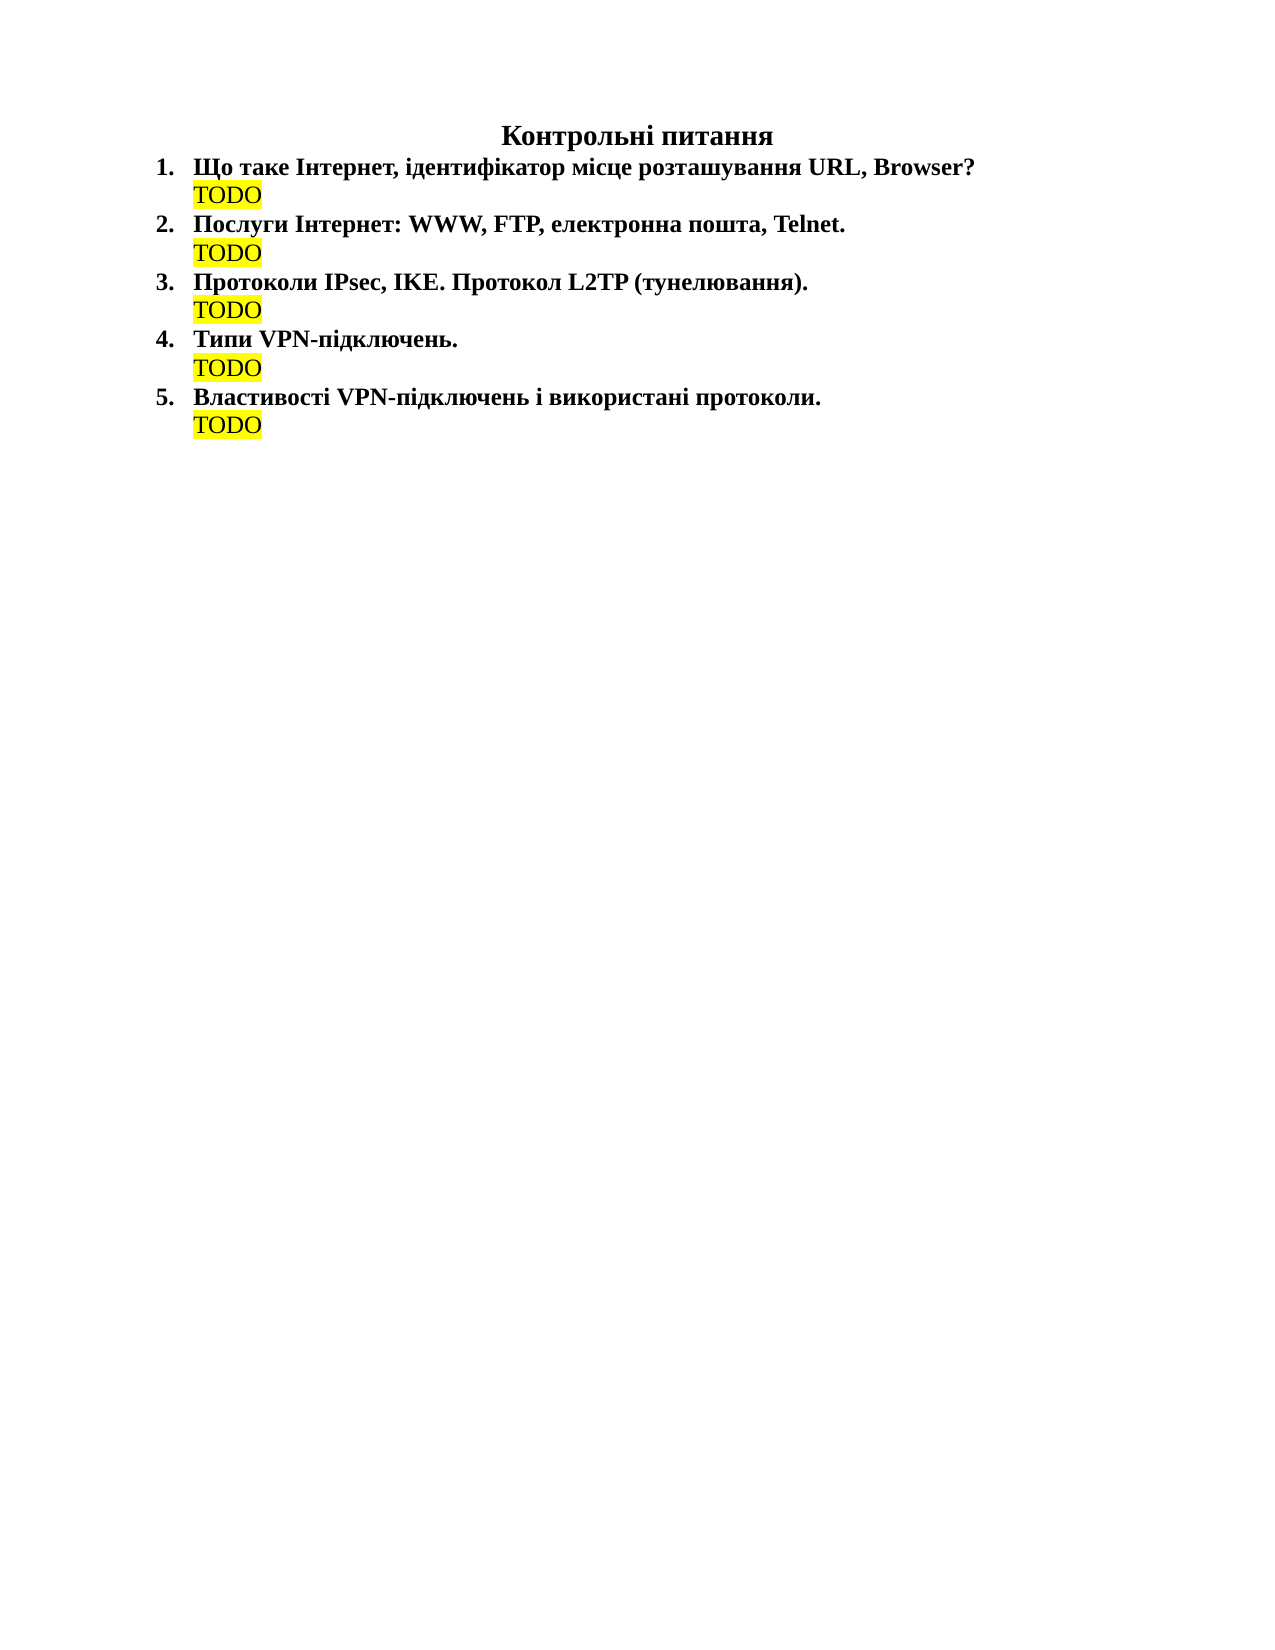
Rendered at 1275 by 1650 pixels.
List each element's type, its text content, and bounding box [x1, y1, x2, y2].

text Контрольні питання [118, 118, 1157, 152]
list Послуги Інтернет: WWW, FTP, електронна пошта, Telnet. [156, 209, 1157, 238]
list TODO [156, 353, 1157, 382]
list Властивості VPN-підключень і використані протоколи. [156, 382, 1157, 410]
list Типи VPN-підключень. [156, 324, 1157, 353]
list TODO [156, 295, 1157, 324]
list Протоколи IPsec, IKE. Протокол L2TP (тунелювання). [156, 267, 1157, 295]
list TODO [156, 180, 1157, 209]
list Що таке Інтернет, ідентифікатор місце розташування URL, Browser? [156, 152, 1157, 180]
list TODO [156, 410, 1157, 439]
list TODO [156, 238, 1157, 267]
